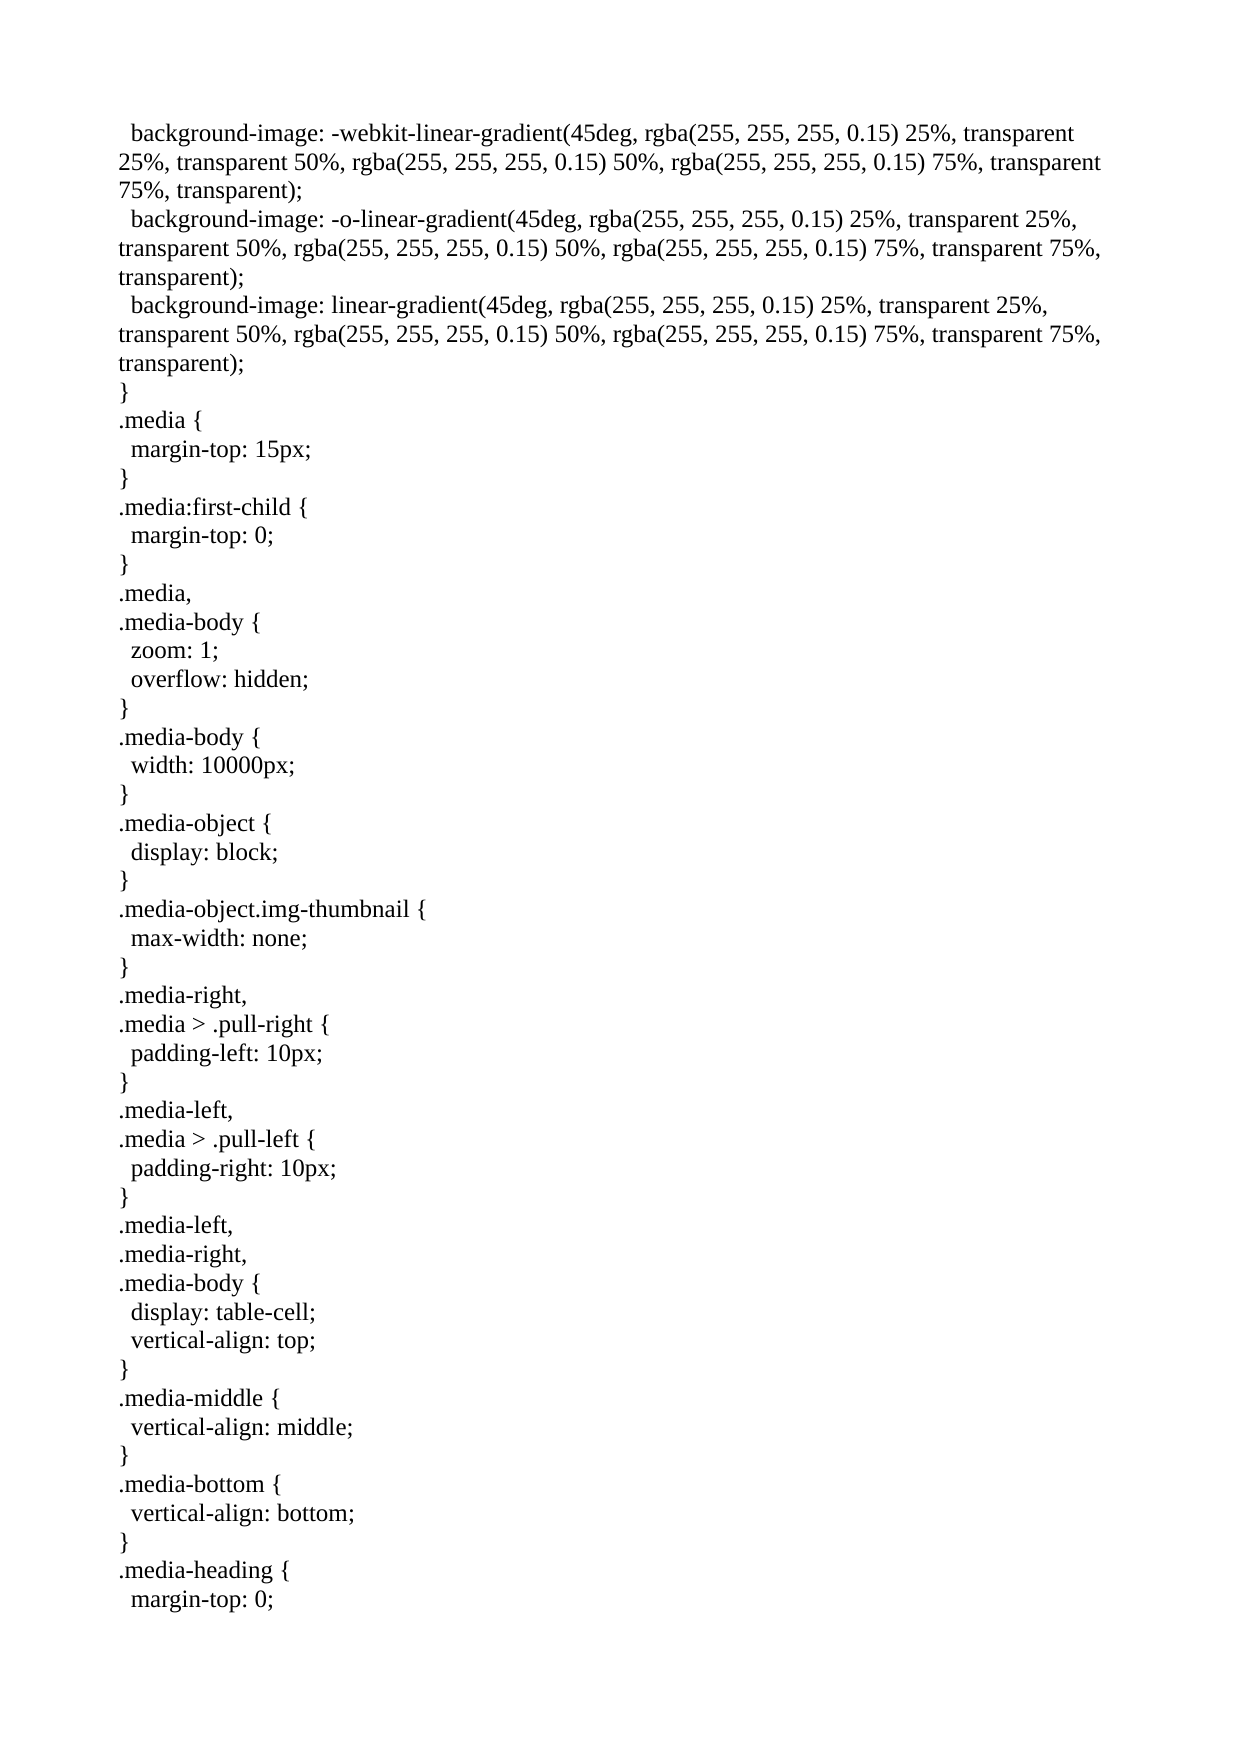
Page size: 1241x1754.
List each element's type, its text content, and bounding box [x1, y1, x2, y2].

text vertical-align: middle; [118, 1412, 1122, 1441]
text max-width: none; [118, 923, 1122, 952]
text background-image: linear-gradient(45deg, rgba(255, 255, 255, 0.15) 25%, transparent 25%, transparent 50%, rgba(255, 255, 255, 0.15) 50%, rgba(255, 255, 255, 0.15) 75%, transparent 75%, transparent); [118, 291, 1122, 377]
text } [118, 549, 1122, 578]
text .media-bottom { [118, 1469, 1122, 1498]
text .media-left, [118, 1096, 1122, 1124]
text vertical-align: bottom; [118, 1498, 1122, 1527]
text margin-top: 0; [118, 521, 1122, 549]
text .media > .pull-right { [118, 1009, 1122, 1038]
text background-image: -o-linear-gradient(45deg, rgba(255, 255, 255, 0.15) 25%, transparent 25%, transparent 50%, rgba(255, 255, 255, 0.15) 50%, rgba(255, 255, 255, 0.15) 75%, transparent 75%, transparent); [118, 204, 1122, 291]
text display: block; [118, 837, 1122, 866]
text margin-top: 15px; [118, 434, 1122, 463]
text .media > .pull-left { [118, 1124, 1122, 1153]
text padding-right: 10px; [118, 1153, 1122, 1182]
text .media-object { [118, 808, 1122, 837]
text .media-left, [118, 1211, 1122, 1239]
text vertical-align: top; [118, 1326, 1122, 1354]
text } [118, 377, 1122, 406]
text .media-body { [118, 722, 1122, 751]
text background-image: -webkit-linear-gradient(45deg, rgba(255, 255, 255, 0.15) 25%, transparent 25%, transparent 50%, rgba(255, 255, 255, 0.15) 50%, rgba(255, 255, 255, 0.15) 75%, transparent 75%, transparent); [118, 118, 1122, 204]
text margin-top: 0; [118, 1584, 1122, 1613]
text } [118, 952, 1122, 981]
text .media-middle { [118, 1383, 1122, 1412]
text } [118, 463, 1122, 492]
text .media-body { [118, 1268, 1122, 1297]
text .media-right, [118, 981, 1122, 1009]
text } [118, 866, 1122, 894]
text } [118, 1067, 1122, 1096]
text } [118, 779, 1122, 808]
text .media { [118, 406, 1122, 434]
text width: 10000px; [118, 751, 1122, 779]
text display: table-cell; [118, 1297, 1122, 1326]
text overflow: hidden; [118, 664, 1122, 693]
text .media-right, [118, 1239, 1122, 1268]
text .media, [118, 578, 1122, 607]
text .media-body { [118, 607, 1122, 636]
text .media:first-child { [118, 492, 1122, 521]
text } [118, 1441, 1122, 1469]
text zoom: 1; [118, 636, 1122, 664]
text .media-heading { [118, 1556, 1122, 1584]
text } [118, 1527, 1122, 1556]
text } [118, 1182, 1122, 1211]
text } [118, 693, 1122, 722]
text } [118, 1354, 1122, 1383]
text padding-left: 10px; [118, 1038, 1122, 1067]
text .media-object.img-thumbnail { [118, 894, 1122, 923]
